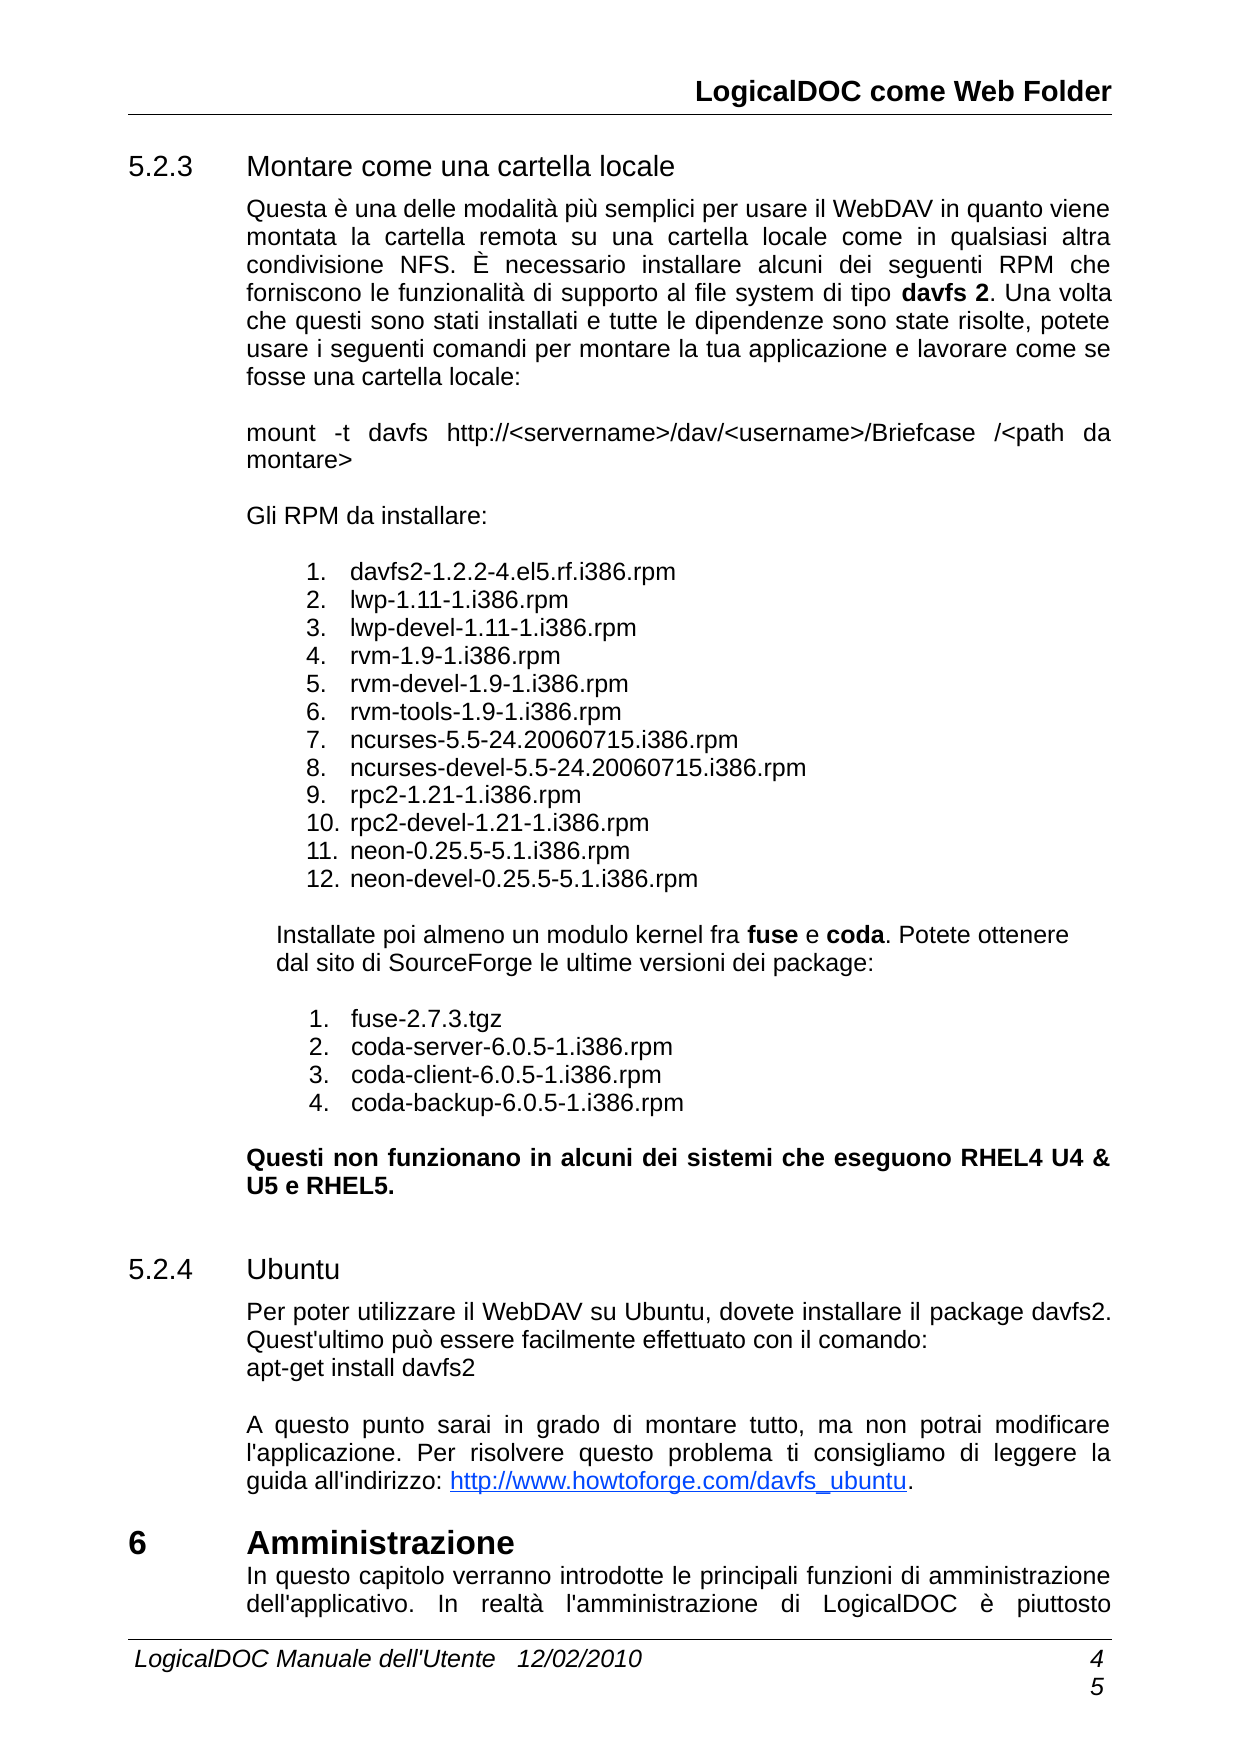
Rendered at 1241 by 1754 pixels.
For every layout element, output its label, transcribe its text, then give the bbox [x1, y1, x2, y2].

list rvm-tools-1.9-1.i386.rpm [128, 697, 1112, 725]
list rvm-devel-1.9-1.i386.rpm [128, 669, 1112, 697]
text Questi non funzionano in alcuni dei sistemi che eseguono RHEL4 U4 & U5 e RHEL5. [246, 1144, 1112, 1200]
list rpc2-1.21-1.i386.rpm [128, 781, 1112, 809]
list rvm-1.9-1.i386.rpm [128, 642, 1112, 669]
list neon-devel-0.25.5-5.1.i386.rpm [128, 865, 1112, 893]
list lwp-devel-1.11-1.i386.rpm [128, 614, 1112, 642]
list fuse-2.7.3.tgz [203, 1004, 1112, 1032]
subtitle Ubuntu [128, 1253, 1112, 1285]
list coda-client-6.0.5-1.i386.rpm [203, 1060, 1112, 1088]
list coda-backup-6.0.5-1.i386.rpm [203, 1088, 1112, 1116]
list neon-0.25.5-5.1.i386.rpm [128, 837, 1112, 865]
text Gli RPM da installare: [246, 502, 1112, 530]
subtitle Montare come una cartella locale [128, 150, 1112, 183]
text Per poter utilizzare il WebDAV su Ubuntu, dovete installare il package davfs2. Quest'ultimo può essere facilmente effettuato con il comando: [246, 1298, 1112, 1353]
subtitle Amministrazione [128, 1524, 1112, 1561]
list coda-server-6.0.5-1.i386.rpm [203, 1032, 1112, 1060]
text Installate poi almeno un modulo kernel fra fuse e coda. Potete ottenere dal sito di SourceForge le ultime versioni dei package: [128, 921, 1112, 977]
text In questo capitolo verranno introdotte le principali funzioni di amministrazione dell'applicativo. In realtà l'amministrazione di LogicalDOC è piuttosto [246, 1561, 1112, 1617]
text A questo punto sarai in grado di montare tutto, ma non potrai modificare l'applicazione. Per risolvere questo problema ti consigliamo di leggere la guida all'indirizzo: http://www.howtoforge.com/davfs_ubuntu. [246, 1411, 1112, 1495]
text Questa è una delle modalità più semplici per usare il WebDAV in quanto viene montata la cartella remota su una cartella locale come in qualsiasi altra condivisione NFS. È necessario installare alcuni dei seguenti RPM che forniscono le funzionalità di supporto al file system di tipo davfs 2. Una volta che questi sono stati installati e tutte le dipendenze sono state risolte, potete usare i seguenti comandi per montare la tua applicazione e lavorare come se fosse una cartella locale: [246, 195, 1112, 390]
list rpc2-devel-1.21-1.i386.rpm [128, 809, 1112, 837]
list ncurses-5.5-24.20060715.i386.rpm [128, 725, 1112, 753]
text mount -t davfs http://<servername>/dav/<username>/Briefcase /<path da montare> [246, 418, 1112, 474]
list lwp-1.11-1.i386.rpm [128, 586, 1112, 614]
text apt-get install davfs2 [246, 1353, 1112, 1381]
list davfs2-1.2.2-4.el5.rf.i386.rpm [128, 558, 1112, 586]
list ncurses-devel-5.5-24.20060715.i386.rpm [128, 753, 1112, 781]
